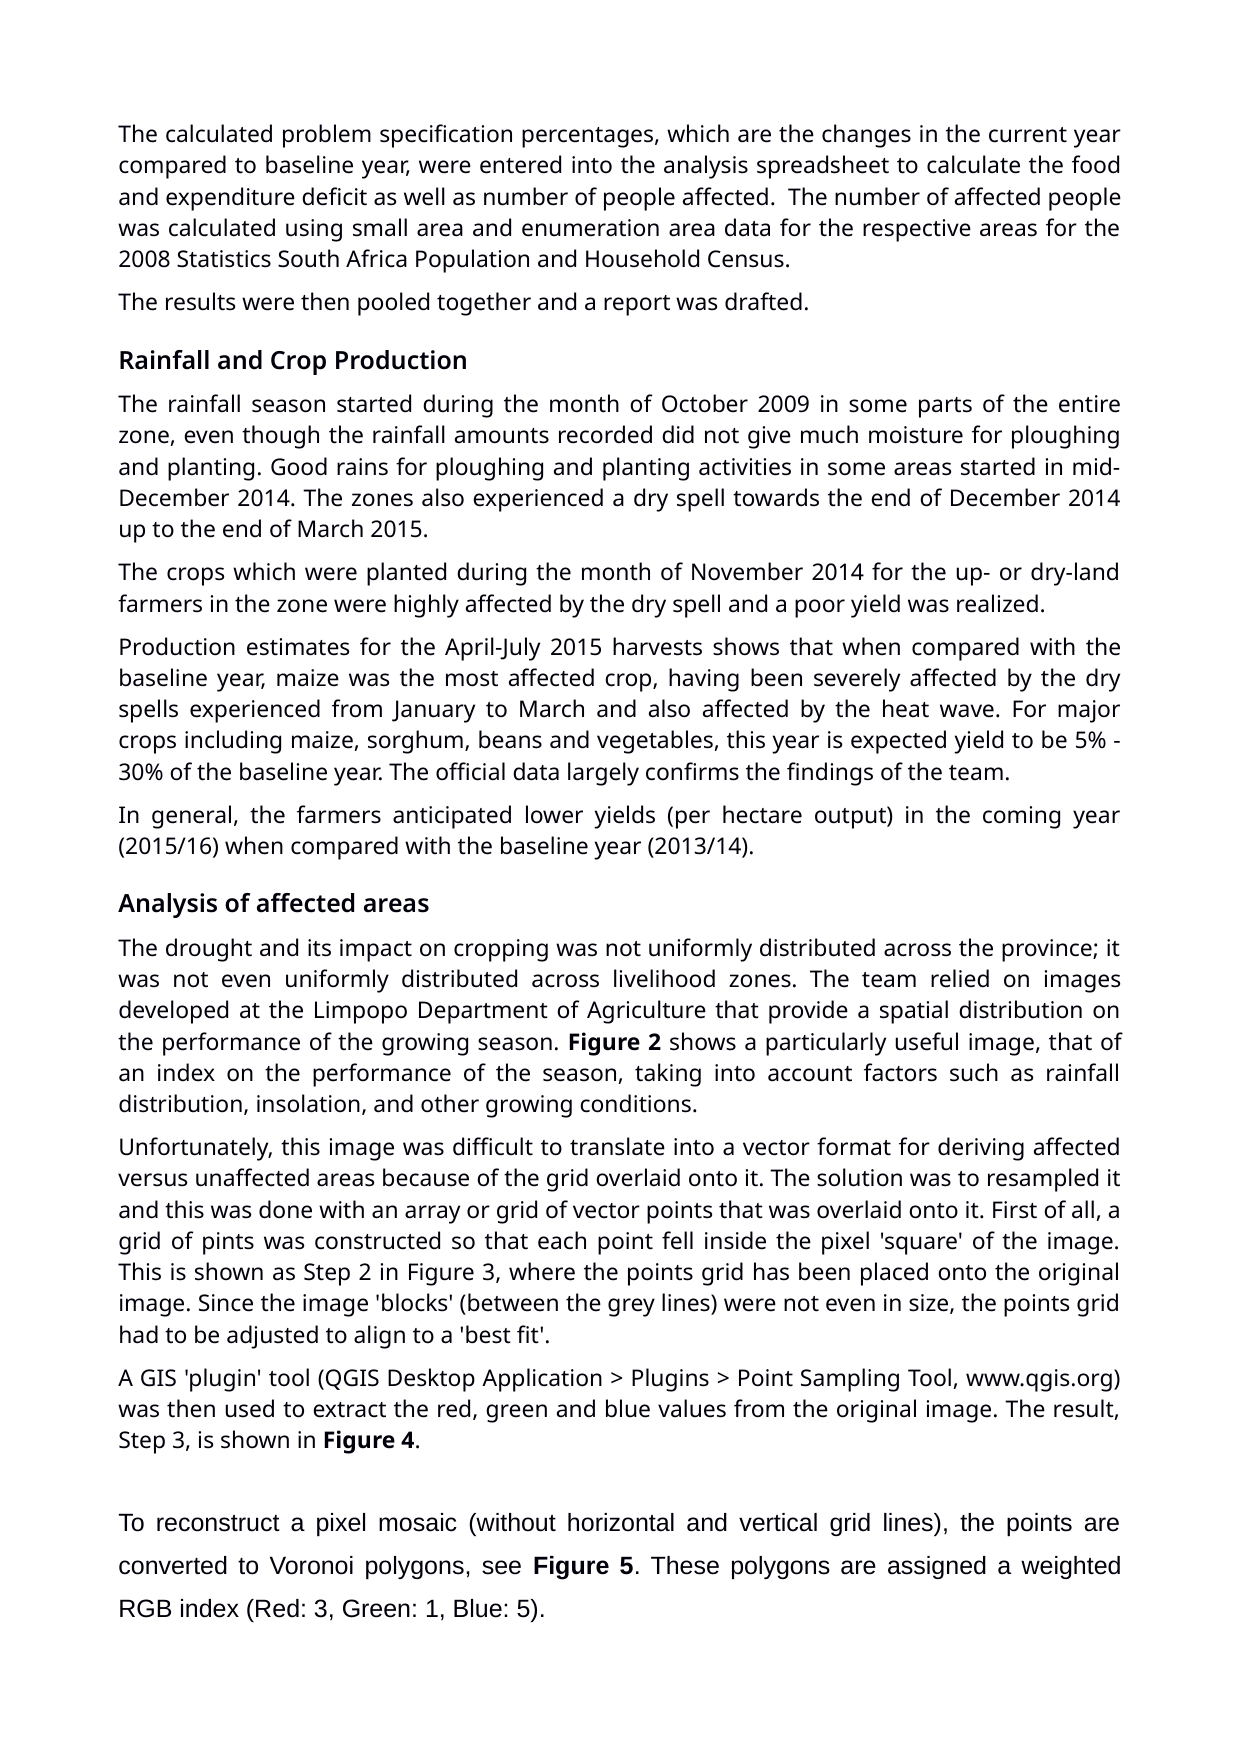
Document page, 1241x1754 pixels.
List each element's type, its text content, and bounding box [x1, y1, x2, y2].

text Production estimates for the April-July 2015 harvests shows that when compared with the baseline year, maize was the most affected crop, having been severely affected by the dry spells experienced from January to March and also affected by the heat wave. For major crops including maize, sorghum, beans and vegetables, this year is expected yield to be 5% - 30% of the baseline year. The official data largely confirms the findings of the team. [118, 631, 1122, 787]
text The rainfall season started during the month of October 2009 in some parts of the entire zone, even though the rainfall amounts recorded did not give much moisture for ploughing and planting. Good rains for ploughing and planting activities in some areas started in mid-December 2014. The zones also experienced a dry spell towards the end of December 2014 up to the end of March 2015. [118, 388, 1122, 544]
text The drought and its impact on cropping was not uniformly distributed across the province; it was not even uniformly distributed across livelihood zones. The team relied on images developed at the Limpopo Department of Agriculture that provide a spatial distribution on the performance of the growing season. Figure 2 shows a particularly useful image, that of an index on the performance of the season, taking into account factors such as rainfall distribution, insolation, and other growing conditions. [118, 932, 1122, 1119]
subtitle Analysis of affected areas [118, 886, 1122, 920]
text The results were then pooled together and a report was drafted. [118, 286, 1122, 317]
subtitle Rainfall and Crop Production [118, 342, 1122, 376]
text Unfortunately, this image was difficult to translate into a vector format for deriving affected versus unaffected areas because of the grid overlaid onto it. The solution was to resampled it and this was done with an array or grid of vector points that was overlaid onto it. First of all, a grid of pints was constructed so that each point fell inside the pixel 'square' of the image. This is shown as Step 2 in Figure 3, where the points grid has been placed onto the original image. Since the image 'blocks' (between the grey lines) were not even in size, the points grid had to be adjusted to align to a 'best fit'. [118, 1131, 1122, 1350]
text The calculated problem specification percentages, which are the changes in the current year compared to baseline year, were entered into the analysis spreadsheet to calculate the food and expenditure deficit as well as number of people affected. The number of affected people was calculated using small area and enumeration area data for the respective areas for the 2008 Statistics South Africa Population and Household Census. [118, 118, 1122, 274]
text The crops which were planted during the month of November 2014 for the up- or dry-land farmers in the zone were highly affected by the dry spell and a poor yield was realized. [118, 556, 1122, 619]
text A GIS 'plugin' tool (QGIS Desktop Application > Plugins > Point Sampling Tool, www.qgis.org) was then used to extract the red, green and blue values from the original image. The result, Step 3, is shown in Figure 4. [118, 1362, 1122, 1455]
text To reconstruct a pixel mosaic (without horizontal and vertical grid lines), the points are converted to Voronoi polygons, see Figure 5. These polygons are assigned a weighted RGB index (Red: 3, Green: 1, Blue: 5). [118, 1508, 1122, 1623]
text In general, the farmers anticipated lower yields (per hectare output) in the coming year (2015/16) when compared with the baseline year (2013/14). [118, 798, 1122, 861]
